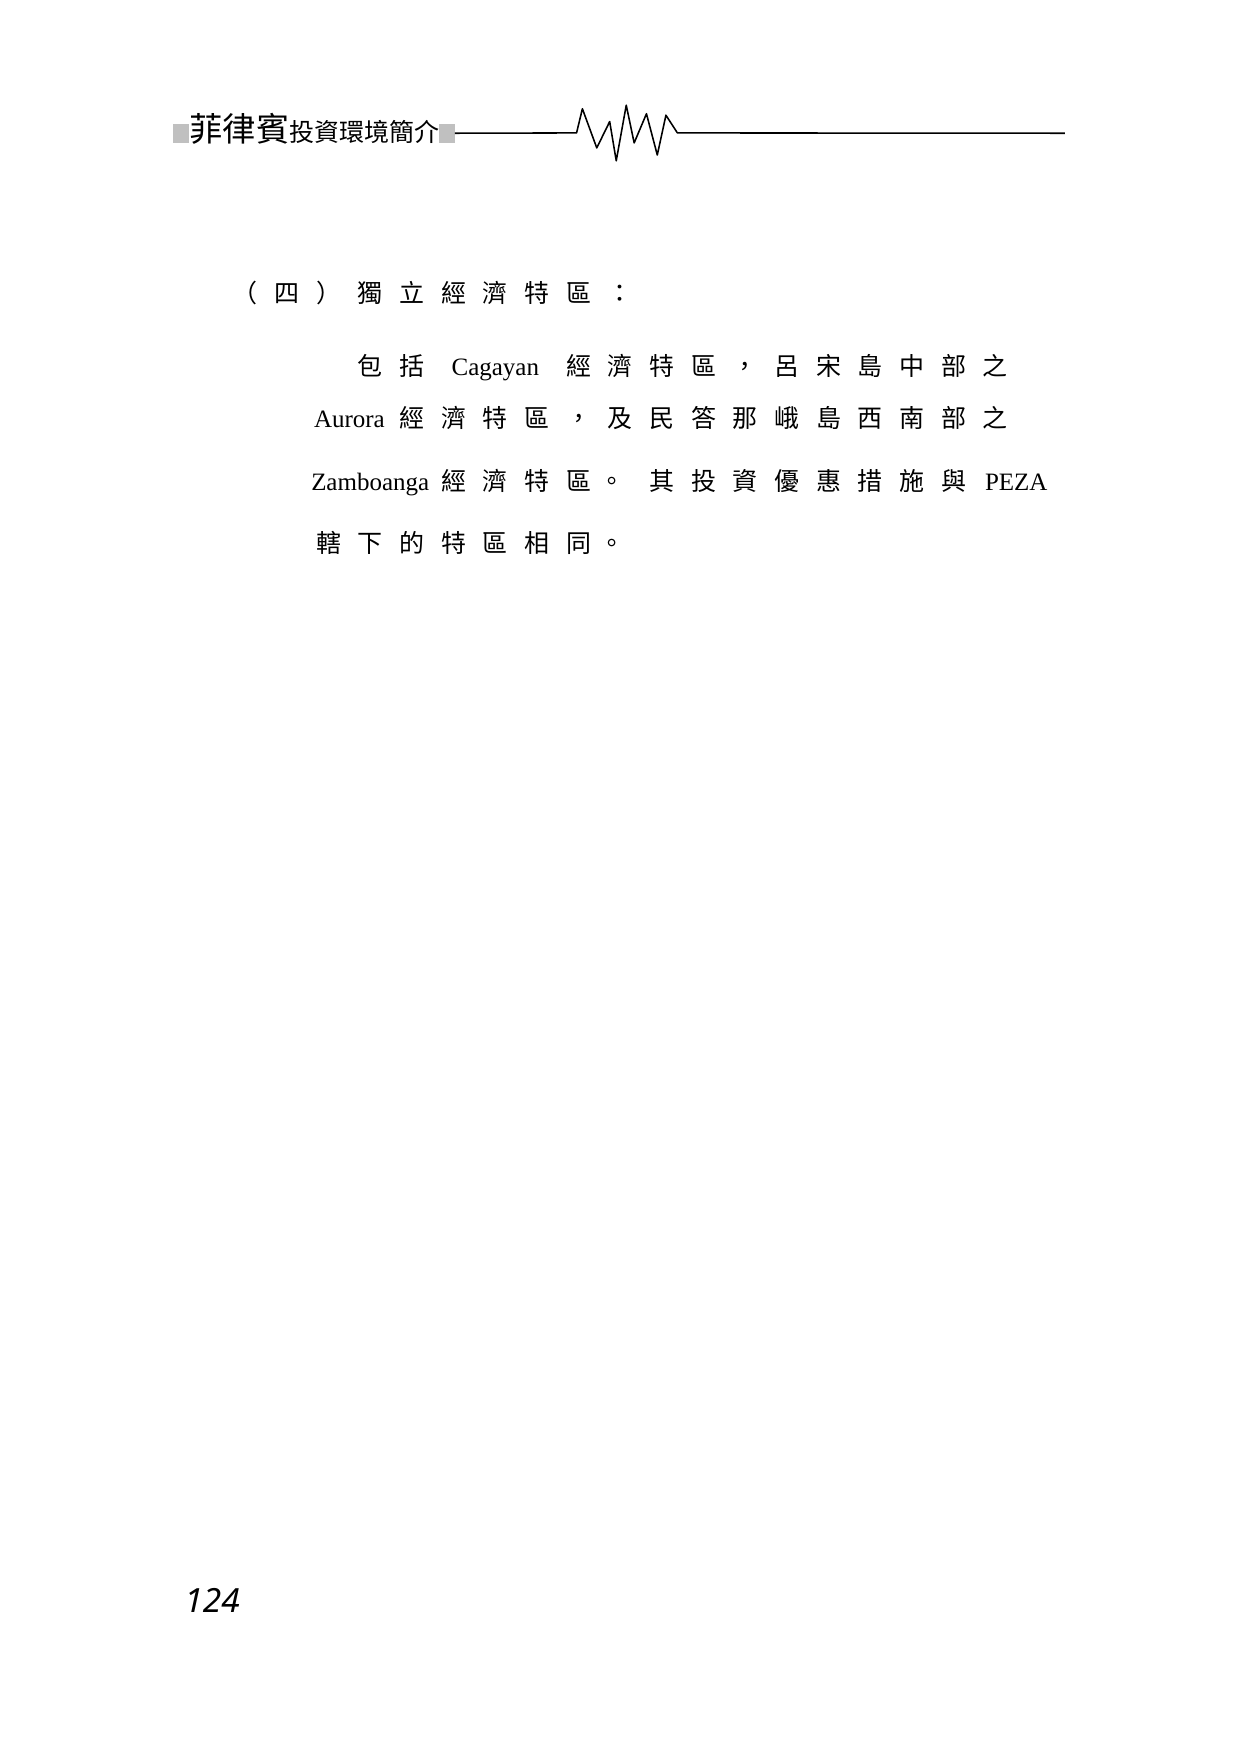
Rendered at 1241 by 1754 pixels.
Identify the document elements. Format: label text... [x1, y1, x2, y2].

text （四）獨立經濟特區： [207, 250, 1058, 313]
text 包括Cagayan經濟特區，呂宋島中部之Aurora經濟特區，及民答那峨島西南部之Zamboanga經濟特區。其投資優惠措施與PEZA轄下的特區相同。 [281, 313, 1058, 563]
